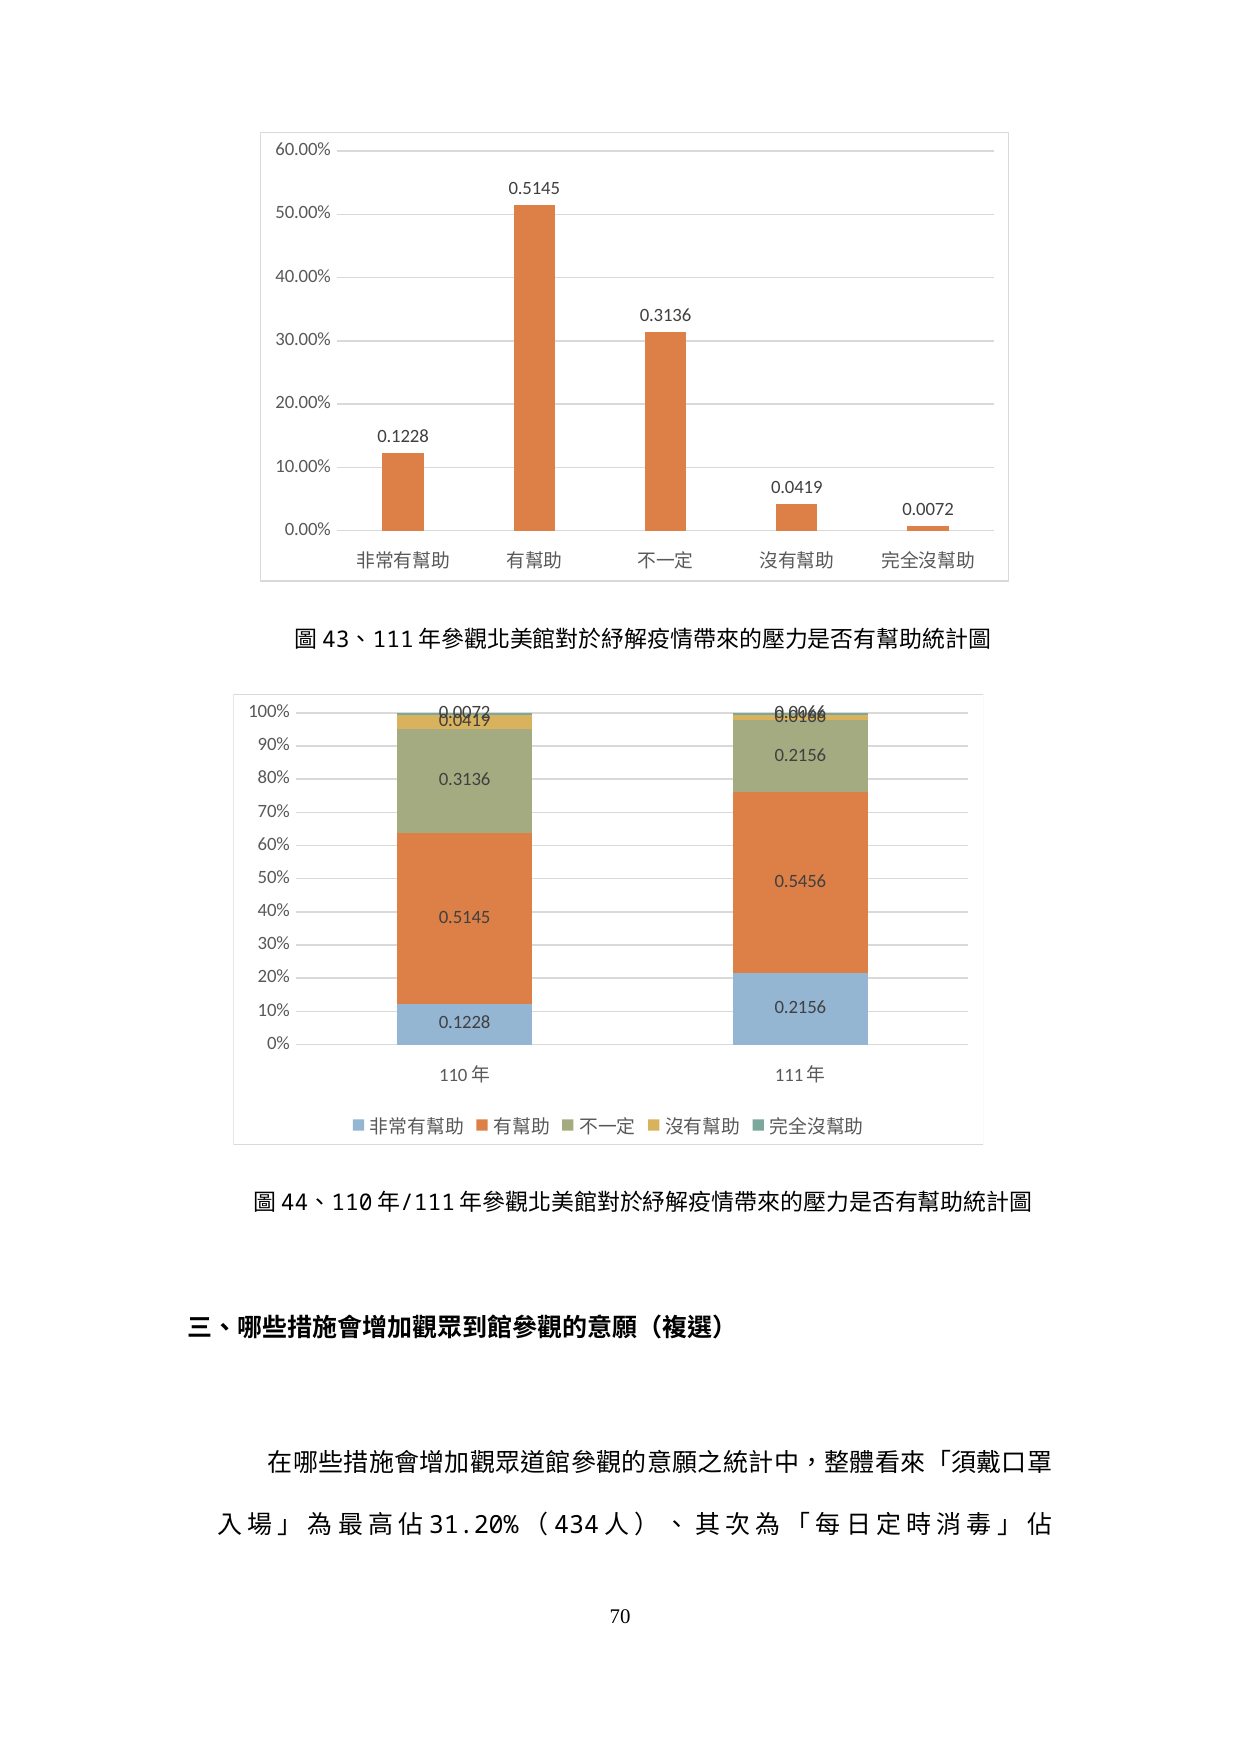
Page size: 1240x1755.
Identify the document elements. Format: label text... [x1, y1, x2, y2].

text 圖43、111年參觀北美館對於紓解疫情帶來的壓力是否有幫助統計圖 [187, 596, 1052, 659]
text 在哪些措施會增加觀眾道館參觀的意願之統計中，整體看來「須戴口罩入場」為最高佔31.20%（434人）、其次為「每日定時消毒」佔 [217, 1419, 1052, 1544]
subtitle 三、哪些措施會增加觀眾到館參觀的意願（複選） [187, 1284, 1052, 1346]
text 圖44、110年/111年參觀北美館對於紓解疫情帶來的壓力是否有幫助統計圖 [187, 1159, 1052, 1221]
